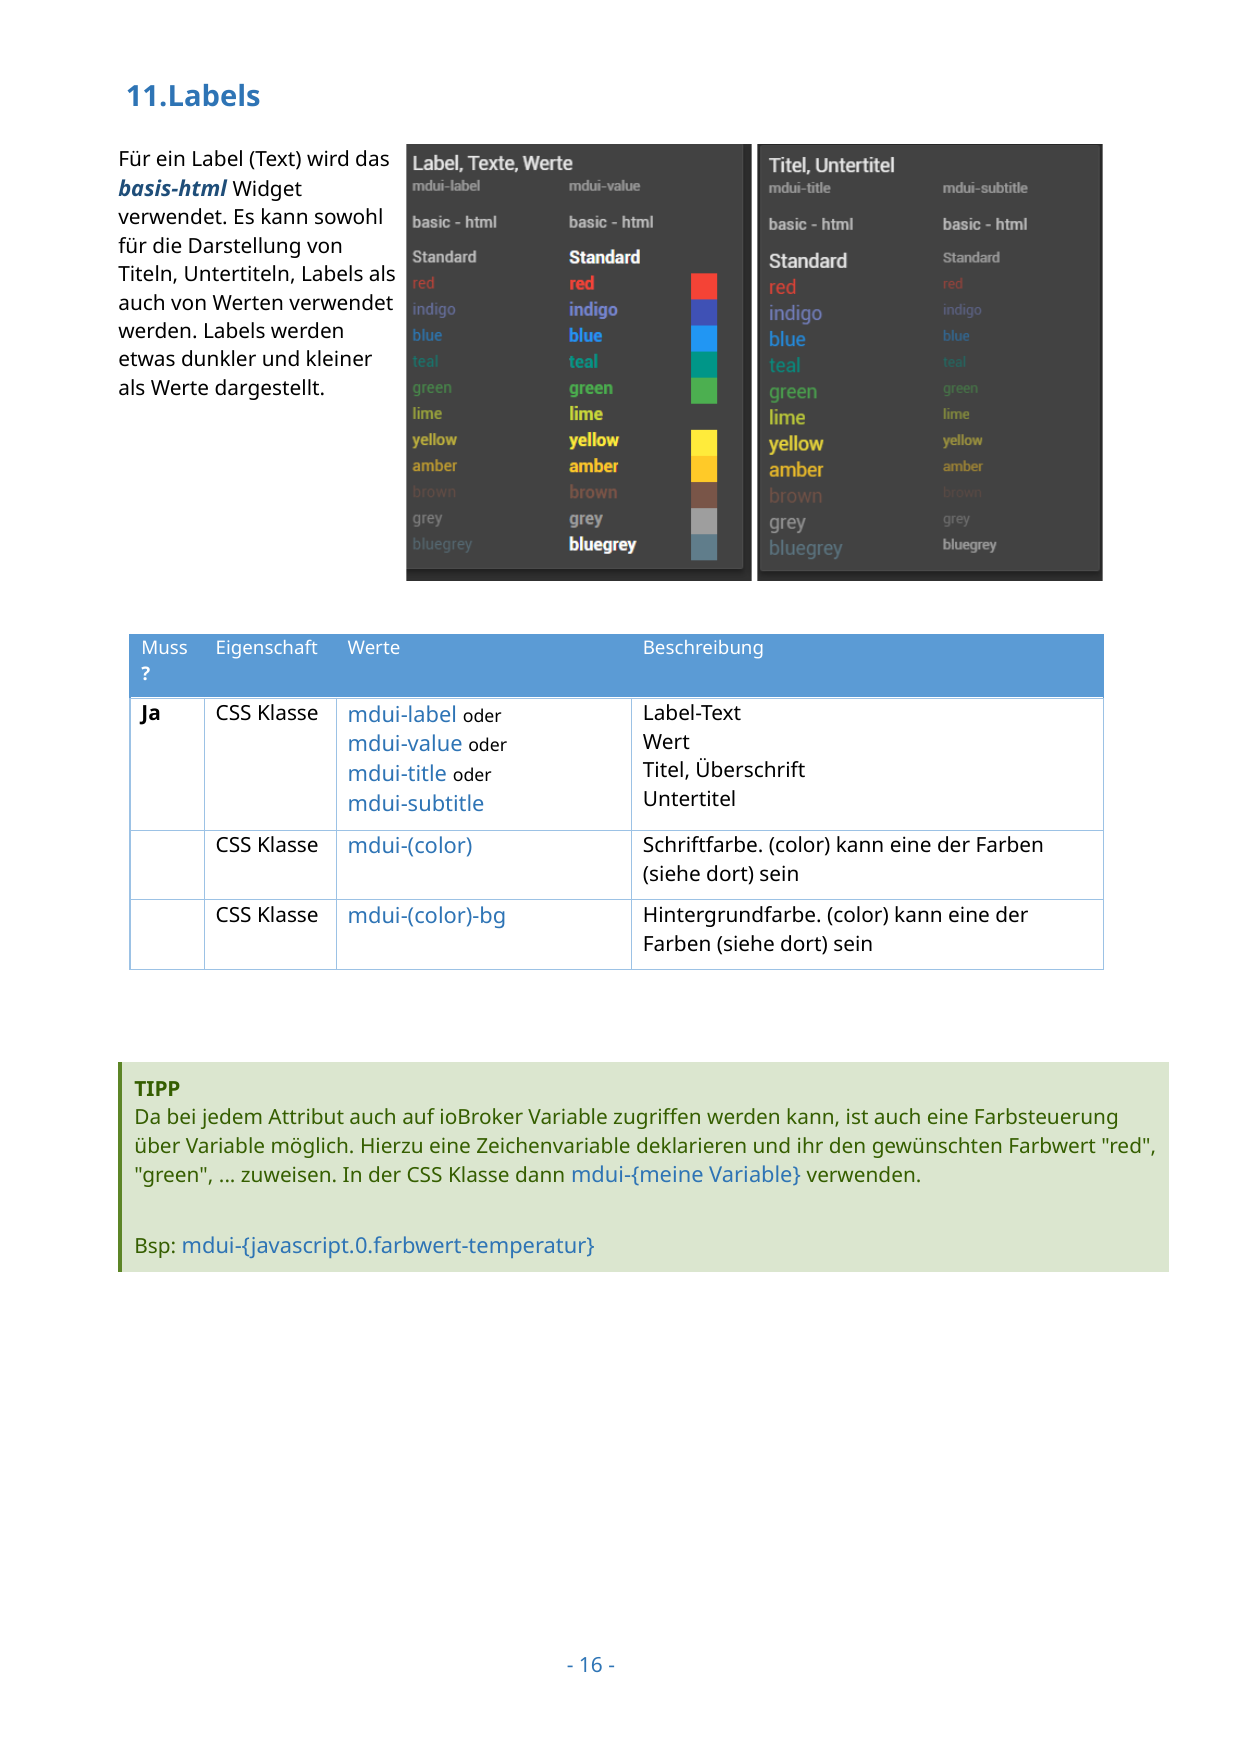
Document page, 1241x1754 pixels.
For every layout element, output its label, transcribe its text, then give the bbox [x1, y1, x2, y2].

table_cell mdui-(color) [337, 831, 631, 899]
table_header Eigenschaft [204, 635, 336, 697]
table_cell mdui-(color)-bg [337, 900, 631, 969]
table_cell Label-Text Wert Titel, Überschrift Untertitel [632, 699, 1103, 829]
table_cell CSS Klasse [205, 831, 336, 899]
table_cell Schriftfarbe. (color) kann eine der Farben (siehe dort) sein [632, 831, 1103, 899]
table_cell mdui-label oder mdui-value oder mdui-title oder mdui-subtitle [337, 699, 631, 829]
picture [406, 144, 752, 581]
table_header Muss? [131, 635, 204, 697]
table_header [401, 144, 1123, 593]
table_header Beschreibung [631, 635, 1103, 697]
table_cell CSS Klasse [205, 699, 336, 829]
table_cell Hintergrundfarbe. (color) kann eine der Farben (siehe dort) sein [632, 900, 1103, 969]
table_header Für ein Label (Text) wird das basis-html Widget verwendet. Es kann sowohl für die Darstellung von Titeln, Untertiteln, Labels als auch von Werten verwendet werden. Labels werden etwas dunkler und kleiner als Werte dargestellt. [118, 144, 401, 593]
table_header Werte [336, 635, 631, 697]
text TIPP Da bei jedem Attribut auch auf ioBroker Variable zugriffen werden kann, ist auch eine Farbsteuerung über Variable möglich. Hierzu eine Zeichenvariable deklarieren und ihr den gewünschten Farbwert "red", "green", ... zuweisen. In der CSS Klasse dann mdui-{meine Variable} verwenden. [122, 1062, 1169, 1189]
table_cell [131, 831, 204, 899]
table_cell CSS Klasse [205, 900, 336, 969]
table_cell Ja [131, 699, 204, 829]
table_cell [131, 900, 204, 969]
text Bsp: mdui-{javascript.0.farbwert-temperatur} [122, 1218, 1169, 1272]
subtitle Labels [118, 75, 1169, 115]
picture [757, 144, 1103, 581]
